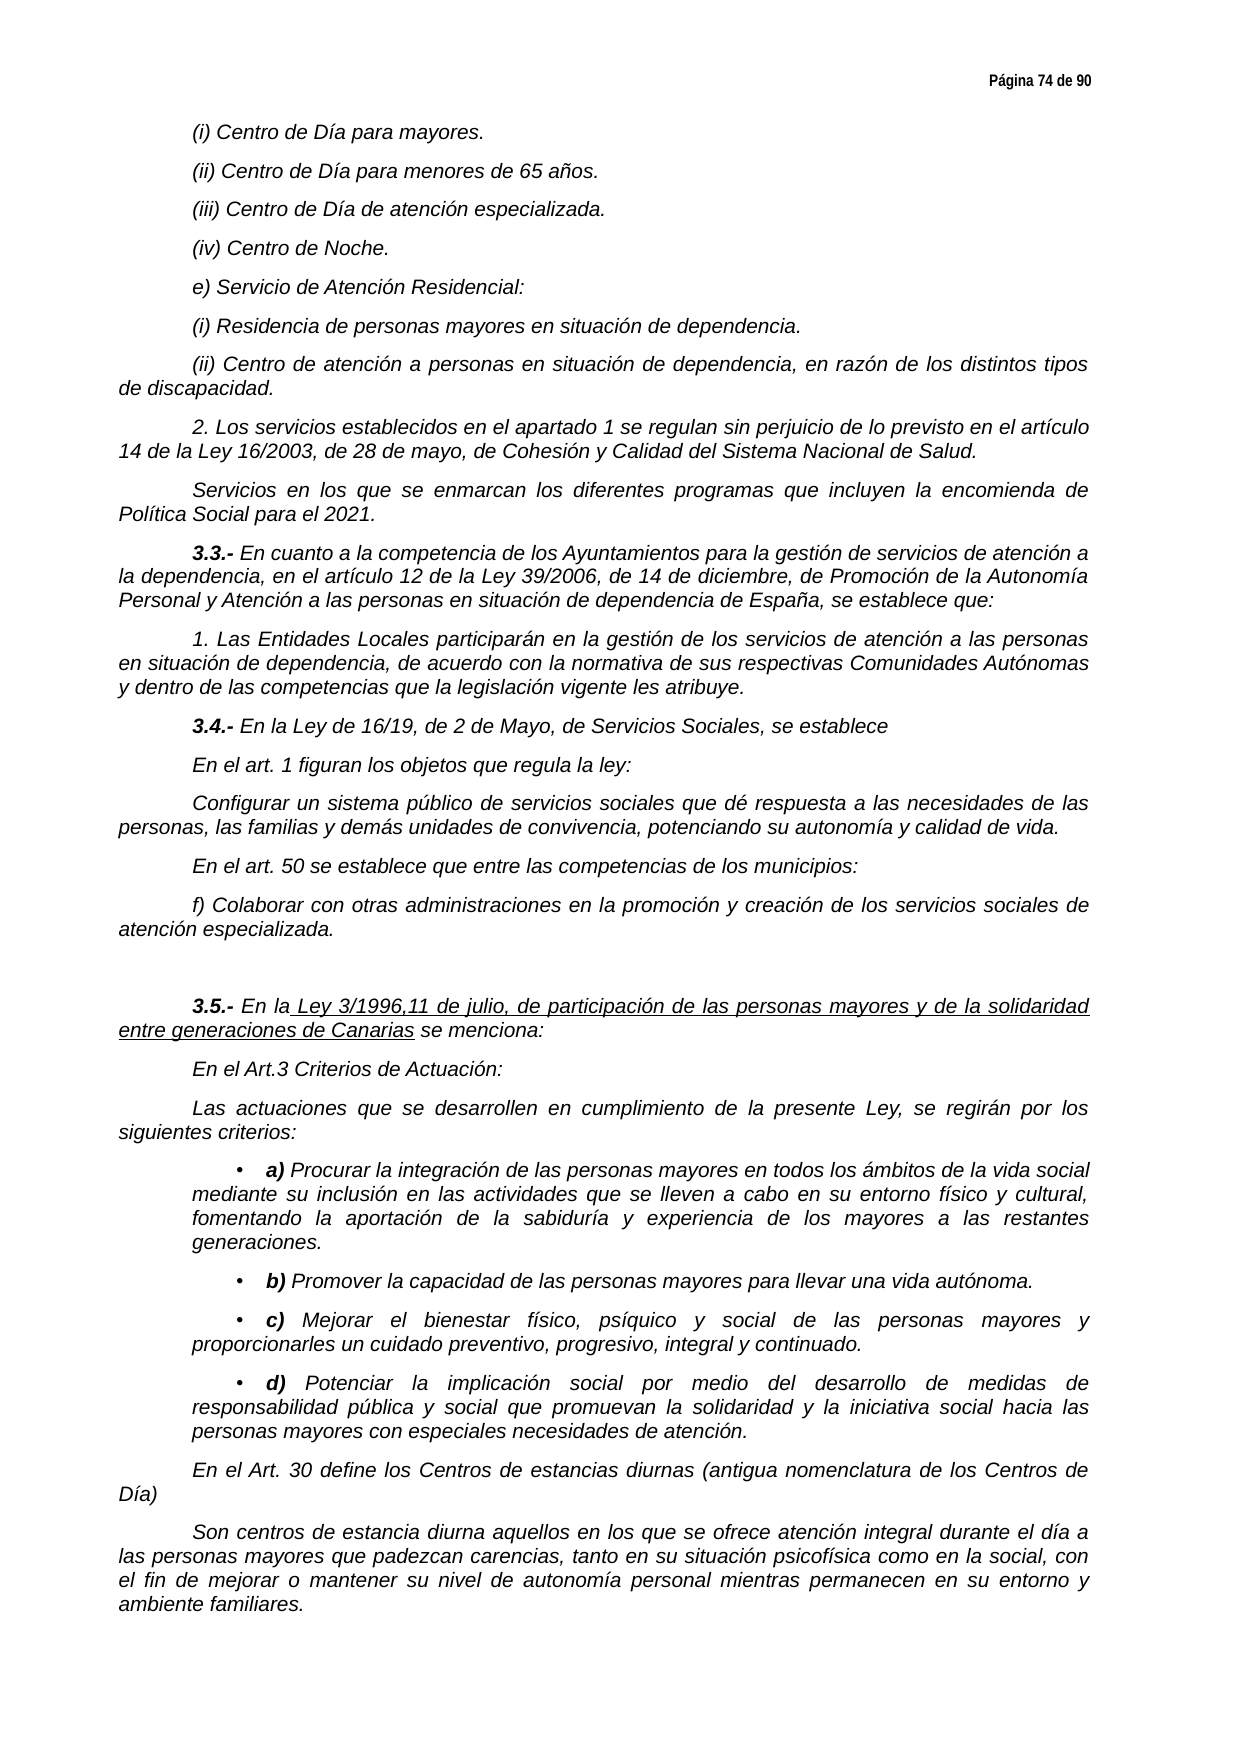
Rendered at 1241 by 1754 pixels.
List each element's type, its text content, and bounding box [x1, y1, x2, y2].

text 3.3.- En cuanto a la competencia de los Ayuntamientos para la gestión de servicios de atención a la dependencia, en el artículo 12 de la Ley 39/2006, de 14 de diciembre, de Promoción de la Autonomía Personal y Atención a las personas en situación de dependencia de España, se establece que: [118, 540, 1092, 612]
list c) Mejorar el bienestar físico, psíquico y social de las personas mayores y proporcionarles un cuidado preventivo, progresivo, integral y continuado. [162, 1308, 1092, 1356]
text 3.5.- En la Ley 3/1996,11 de julio, de participación de las personas mayores y de la solidaridad entre generaciones de Canarias se menciona: [118, 994, 1092, 1042]
text En el art. 50 se establece que entre las competencias de los municipios: [118, 854, 1092, 878]
text Son centros de estancia diurna aquellos en los que se ofrece atención integral durante el día a las personas mayores que padezcan carencias, tanto en su situación psicofísica como en la social, con el fin de mejorar o mantener su nivel de autonomía personal mientras permanecen en su entorno y ambiente familiares. [118, 1520, 1092, 1616]
text En el art. 1 figuran los objetos que regula la ley: [118, 752, 1092, 776]
text (iii) Centro de Día de atención especializada. [118, 197, 1092, 221]
text (ii) Centro de atención a personas en situación de dependencia, en razón de los distintos tipos de discapacidad. [118, 352, 1092, 400]
text Configurar un sistema público de servicios sociales que dé respuesta a las necesidades de las personas, las familias y demás unidades de convivencia, potenciando su autonomía y calidad de vida. [118, 791, 1092, 839]
text (i) Centro de Día para mayores. [118, 120, 1092, 144]
text f) Colaborar con otras administraciones en la promoción y creación de los servicios sociales de atención especializada. [118, 893, 1092, 941]
text (ii) Centro de Día para menores de 65 años. [118, 158, 1092, 182]
text (iv) Centro de Noche. [118, 236, 1092, 260]
list d) Potenciar la implicación social por medio del desarrollo de medidas de responsabilidad pública y social que promuevan la solidaridad y la iniciativa social hacia las personas mayores con especiales necesidades de atención. [162, 1371, 1092, 1443]
text 1. Las Entidades Locales participarán en la gestión de los servicios de atención a las personas en situación de dependencia, de acuerdo con la normativa de sus respectivas Comunidades Autónomas y dentro de las competencias que la legislación vigente les atribuye. [118, 627, 1092, 699]
text e) Servicio de Atención Residencial: [118, 275, 1092, 299]
list b) Promover la capacidad de las personas mayores para llevar una vida autónoma. [162, 1269, 1092, 1293]
list a) Procurar la integración de las personas mayores en todos los ámbitos de la vida social mediante su inclusión en las actividades que se lleven a cabo en su entorno físico y cultural, fomentando la aportación de la sabiduría y experiencia de los mayores a las restantes generaciones. [162, 1158, 1092, 1254]
text 2. Los servicios establecidos en el apartado 1 se regulan sin perjuicio de lo previsto en el artículo 14 de la Ley 16/2003, de 28 de mayo, de Cohesión y Calidad del Sistema Nacional de Salud. [118, 415, 1092, 463]
text Servicios en los que se enmarcan los diferentes programas que incluyen la encomienda de Política Social para el 2021. [118, 478, 1092, 526]
text En el Art.3 Criterios de Actuación: [118, 1057, 1092, 1081]
text (i) Residencia de personas mayores en situación de dependencia. [118, 313, 1092, 337]
text En el Art. 30 define los Centros de estancias diurnas (antigua nomenclatura de los Centros de Día) [118, 1457, 1092, 1505]
text 3.4.- En la Ley de 16/19, de 2 de Mayo, de Servicios Sociales, se establece [118, 714, 1092, 738]
text Las actuaciones que se desarrollen en cumplimiento de la presente Ley, se regirán por los siguientes criterios: [118, 1096, 1092, 1143]
